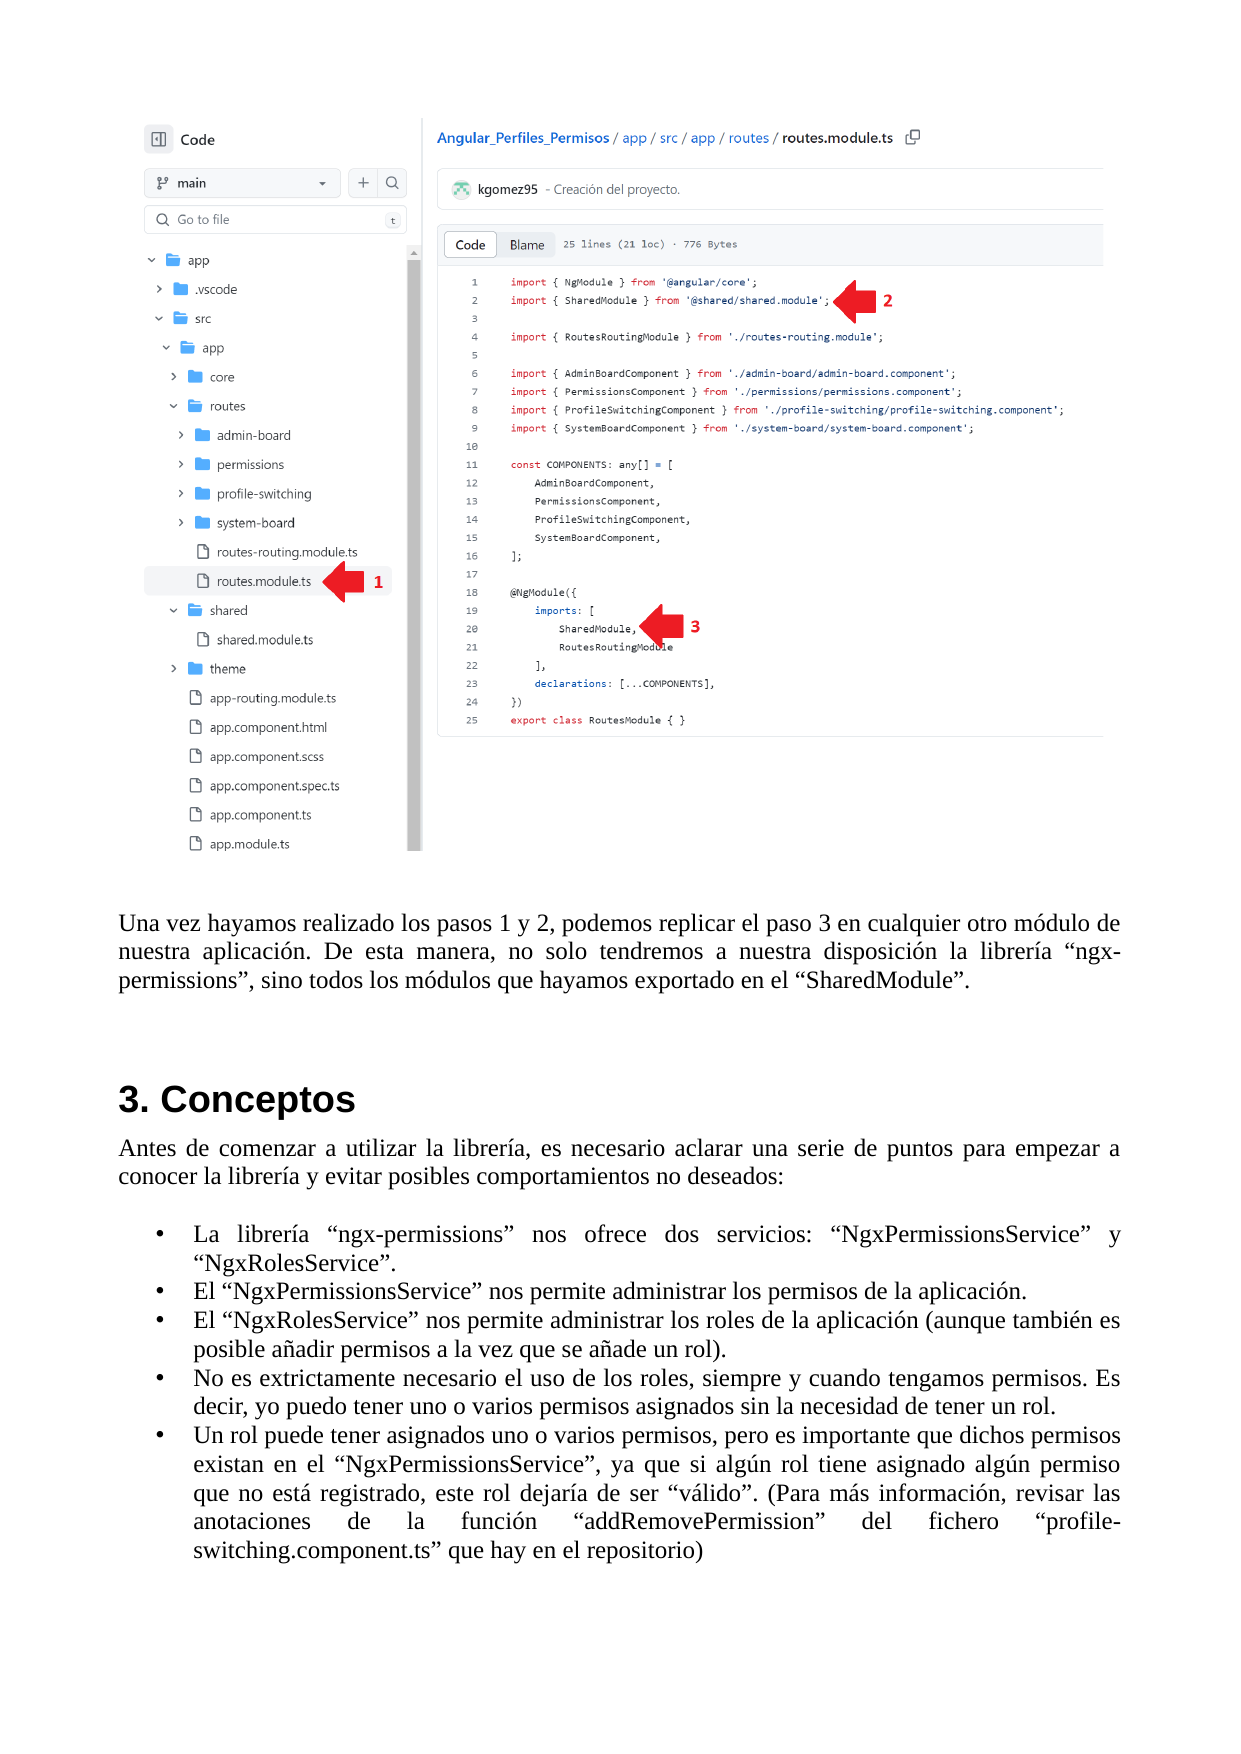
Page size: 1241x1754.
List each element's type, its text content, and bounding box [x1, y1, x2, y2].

subtitle 3. Conceptos [118, 1076, 1122, 1120]
text Antes de comenzar a utilizar la librería, es necesario aclarar una serie de puntos para empezar a conocer la librería y evitar posibles comportamientos no deseados: [118, 1133, 1122, 1190]
list La librería “ngx-permissions” nos ofrece dos servicios: “NgxPermissionsService” y “NgxRolesService”. [156, 1219, 1122, 1276]
list Un rol puede tener asignados uno o varios permisos, pero es importante que dichos permisos existan en el “NgxPermissionsService”, ya que si algún rol tiene asignado algún permiso que no está registrado, este rol dejaría de ser “válido”. (Para más información, revisar las anotaciones de la función “addRemovePermission” del fichero “profile-switching.component.ts” que hay en el repositorio) [156, 1420, 1122, 1564]
list El “NgxPermissionsService” nos permite administrar los permisos de la aplicación. [156, 1276, 1122, 1305]
list No es extrictamente necesario el uso de los roles, siempre y cuando tengamos permisos. Es decir, yo puedo tener uno o varios permisos asignados sin la necesidad de tener un rol. [156, 1363, 1122, 1420]
picture [136, 118, 1104, 851]
list El “NgxRolesService” nos permite administrar los roles de la aplicación (aunque también es posible añadir permisos a la vez que se añade un rol). [156, 1305, 1122, 1363]
text Una vez hayamos realizado los pasos 1 y 2, podemos replicar el paso 3 en cualquier otro módulo de nuestra aplicación. De esta manera, no solo tendremos a nuestra disposición la librería “ngx-permissions”, sino todos los módulos que hayamos exportado en el “SharedModule”. [118, 908, 1122, 994]
